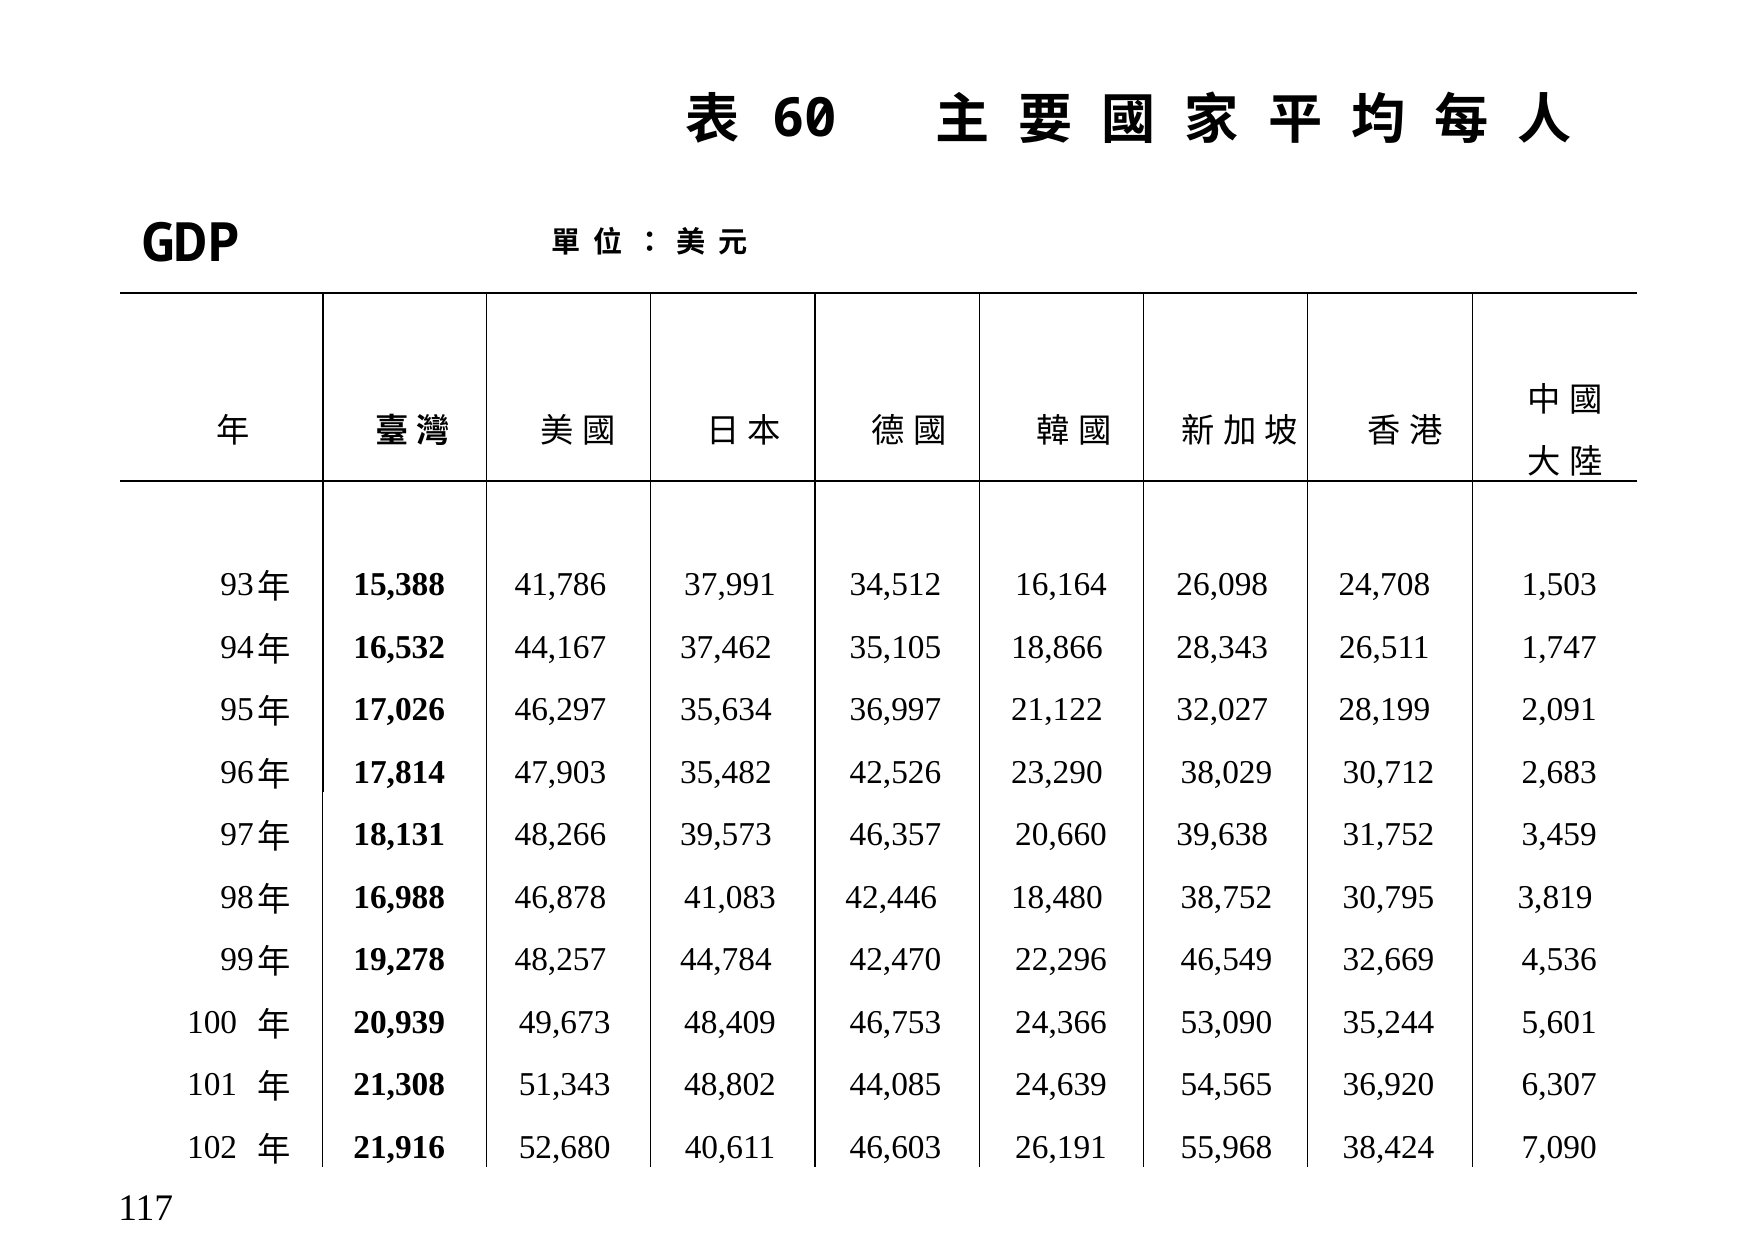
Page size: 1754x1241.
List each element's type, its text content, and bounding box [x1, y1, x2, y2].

table_cell 2,683 [1473, 730, 1637, 792]
table_cell 42,446 [816, 855, 979, 917]
table_cell 1,747 [1473, 605, 1637, 667]
table_cell 36,920 [1308, 1042, 1472, 1105]
table_cell 32,027 [1144, 667, 1307, 730]
table_cell 20,939 [323, 980, 486, 1042]
table_cell 41,083 [651, 855, 814, 917]
table_cell 2,091 [1473, 667, 1637, 730]
table_cell 30,795 [1308, 855, 1472, 917]
table_cell 46,357 [816, 792, 979, 855]
table_cell 102年 [120, 1105, 322, 1167]
table_header 臺灣 [324, 294, 486, 480]
table_cell 93年 [120, 482, 322, 605]
table_cell 26,098 [1144, 482, 1307, 605]
table_cell 1,503 [1473, 482, 1637, 605]
table_cell 95年 [120, 667, 322, 730]
table_cell 46,297 [487, 667, 650, 730]
table_cell 21,308 [323, 1042, 486, 1105]
table_cell 36,997 [816, 667, 979, 730]
table_header 香港 [1308, 294, 1472, 480]
table_cell 16,532 [324, 605, 486, 667]
table_cell 51,343 [487, 1042, 650, 1105]
table_cell 17,026 [324, 667, 486, 730]
table_cell 46,603 [816, 1105, 979, 1167]
subtitle 表60 主要國家平均每人GDP 單位：美元 [128, 42, 1628, 292]
table_cell 15,388 [324, 482, 486, 605]
table_cell 35,482 [651, 730, 814, 792]
table_cell 24,366 [980, 980, 1143, 1042]
table_cell 37,991 [651, 482, 814, 605]
table_cell 46,753 [816, 980, 979, 1042]
table_cell 32,669 [1308, 917, 1472, 980]
table_cell 54,565 [1144, 1042, 1307, 1105]
table_cell 48,409 [651, 980, 814, 1042]
table_cell 53,090 [1144, 980, 1307, 1042]
table_cell 41,786 [487, 482, 650, 605]
table_header 韓國 [980, 294, 1143, 480]
table_cell 97年 [120, 792, 322, 855]
table_cell 18,131 [323, 792, 486, 855]
table_cell 17,814 [324, 730, 486, 792]
table_cell 48,802 [651, 1042, 814, 1105]
table_cell 21,122 [980, 667, 1143, 730]
table_cell 42,470 [816, 917, 979, 980]
table_cell 48,266 [487, 792, 650, 855]
table_cell 24,639 [980, 1042, 1143, 1105]
table_cell 26,511 [1308, 605, 1472, 667]
table_header 美國 [487, 294, 650, 480]
table_cell 49,673 [487, 980, 650, 1042]
table_header 日本 [651, 294, 814, 480]
table_cell 100年 [120, 980, 322, 1042]
table_cell 44,784 [651, 917, 814, 980]
table_cell 20,660 [980, 792, 1143, 855]
table_cell 19,278 [323, 917, 486, 980]
table_cell 38,752 [1144, 855, 1307, 917]
table_cell 96年 [120, 730, 322, 792]
table_cell 16,164 [980, 482, 1143, 605]
table_cell 48,257 [487, 917, 650, 980]
table_header 中國大陸 [1473, 294, 1637, 480]
table_cell 18,866 [980, 605, 1143, 667]
table_cell 31,752 [1308, 792, 1472, 855]
table_cell 4,536 [1473, 917, 1637, 980]
table_header 年 [120, 294, 322, 480]
table_cell 39,638 [1144, 792, 1307, 855]
table_cell 30,712 [1308, 730, 1472, 792]
table_cell 37,462 [651, 605, 814, 667]
table_cell 101年 [120, 1042, 322, 1105]
table_cell 3,459 [1473, 792, 1637, 855]
table_cell 98年 [120, 855, 322, 917]
table_cell 5,601 [1473, 980, 1637, 1042]
table_cell 34,512 [816, 482, 979, 605]
table_cell 28,343 [1144, 605, 1307, 667]
table_cell 42,526 [816, 730, 979, 792]
table_cell 52,680 [487, 1105, 650, 1167]
table_cell 44,167 [487, 605, 650, 667]
table_header 新加坡 [1144, 294, 1307, 480]
table_cell 24,708 [1308, 482, 1472, 605]
table_cell 55,968 [1144, 1105, 1307, 1167]
table_cell 35,634 [651, 667, 814, 730]
table_header 德國 [816, 294, 979, 480]
table_cell 40,611 [651, 1105, 814, 1167]
table_cell 35,244 [1308, 980, 1472, 1042]
table_cell 21,916 [323, 1105, 486, 1167]
table_cell 35,105 [816, 605, 979, 667]
table_cell 3,819 [1473, 855, 1637, 917]
table_cell 16,988 [323, 855, 486, 917]
table_cell 18,480 [980, 855, 1143, 917]
table_cell 38,424 [1308, 1105, 1472, 1167]
table_cell 47,903 [487, 730, 650, 792]
table_cell 94年 [120, 605, 322, 667]
table_cell 46,549 [1144, 917, 1307, 980]
table_cell 99年 [120, 917, 322, 980]
table_cell 23,290 [980, 730, 1143, 792]
table_cell 22,296 [980, 917, 1143, 980]
table_cell 6,307 [1473, 1042, 1637, 1105]
table_cell 46,878 [487, 855, 650, 917]
table_cell 28,199 [1308, 667, 1472, 730]
table_cell 7,090 [1473, 1105, 1637, 1167]
table_cell 39,573 [651, 792, 814, 855]
table_cell 38,029 [1144, 730, 1307, 792]
table_cell 26,191 [980, 1105, 1143, 1167]
table_cell 44,085 [816, 1042, 979, 1105]
